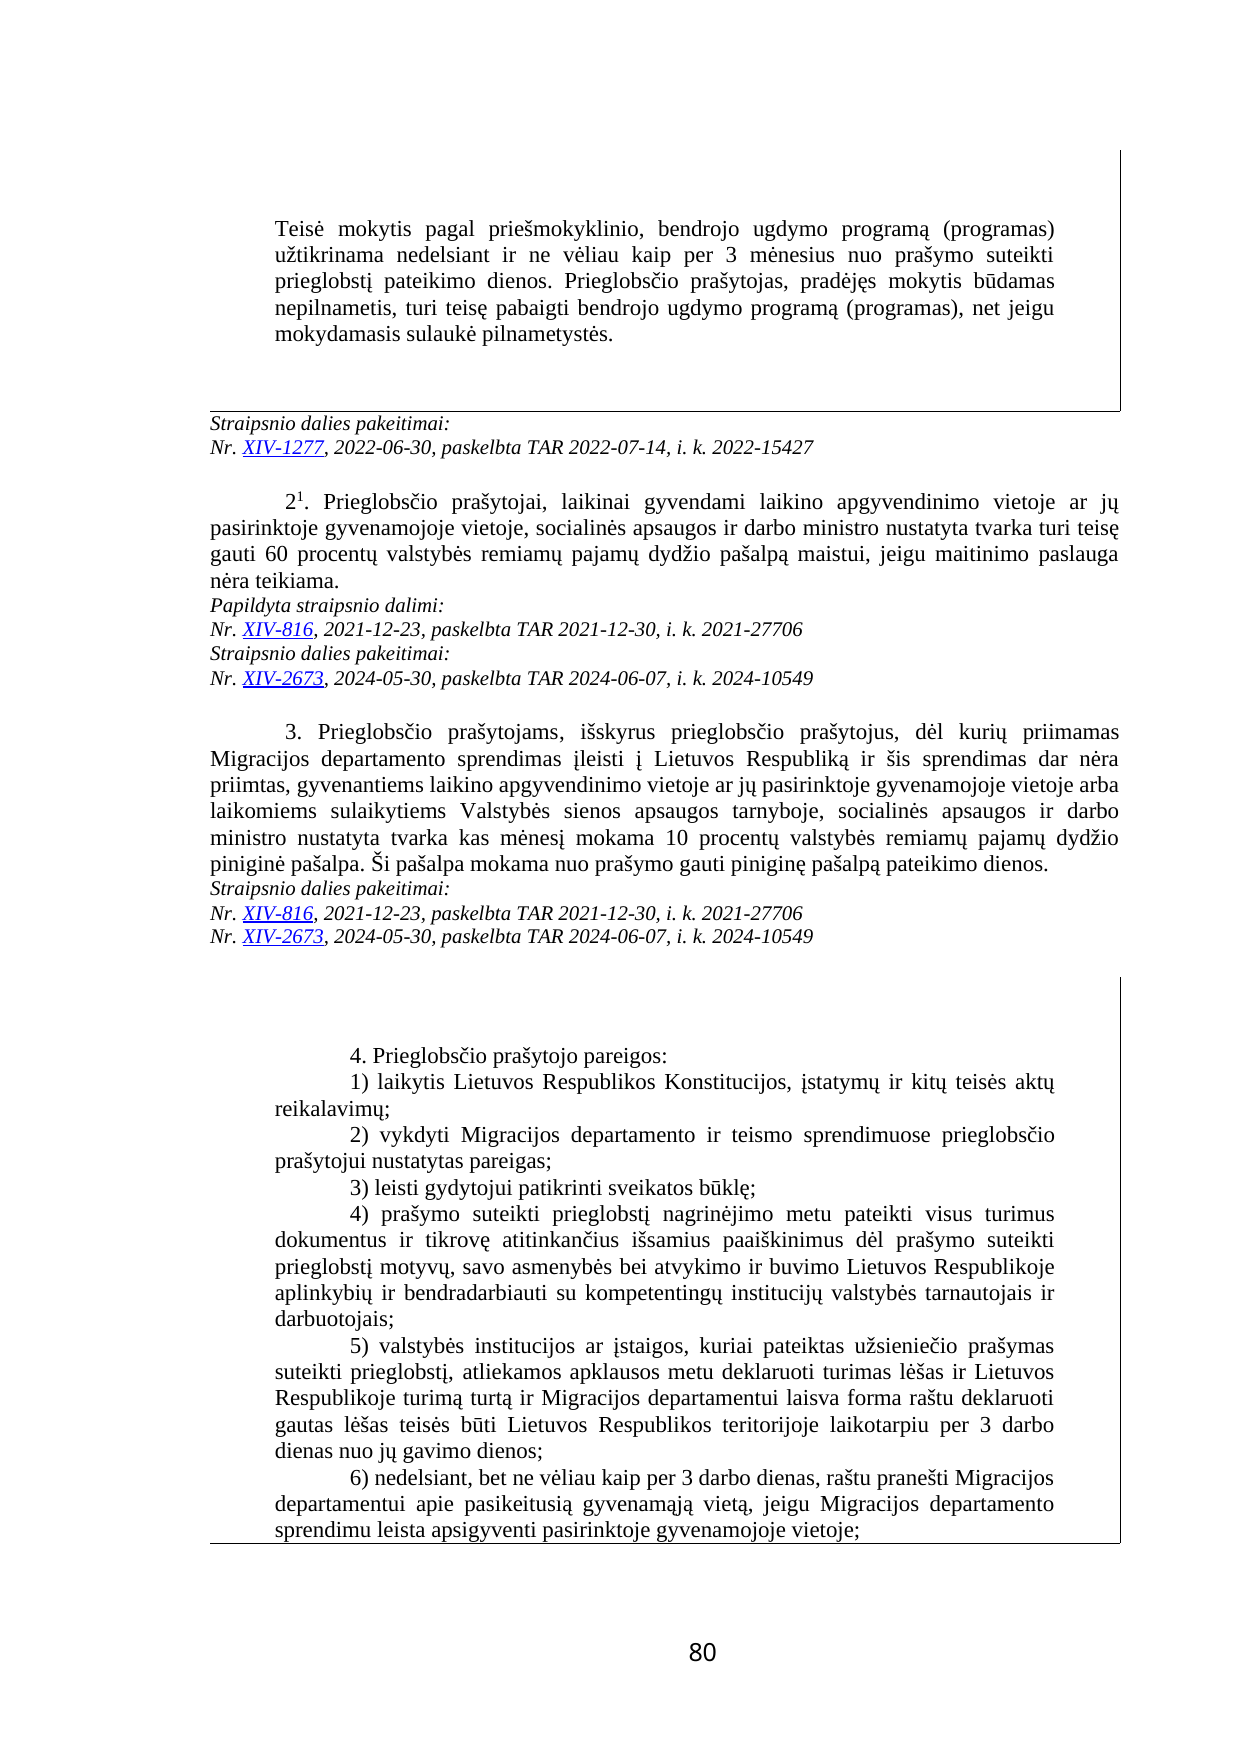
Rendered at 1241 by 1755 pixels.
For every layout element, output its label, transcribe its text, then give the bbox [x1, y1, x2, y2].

text 6) nedelsiant, bet ne vėliau kaip per 3 darbo dienas, raštu pranešti Migracijos departamentui apie pasikeitusią gyvenamąją vietą, jeigu Migracijos departamento sprendimu leista apsigyventi pasirinktoje gyvenamojoje vietoje; [210, 1463, 1120, 1543]
text Papildyta straipsnio dalimi: [210, 593, 1120, 617]
text 21. Prieglobsčio prašytojai, laikinai gyvendami laikino apgyvendinimo vietoje ar jų pasirinktoje gyvenamojoje vietoje, socialinės apsaugos ir darbo ministro nustatyta tvarka turi teisę gauti 60 procentų valstybės remiamų pajamų dydžio pašalpą maistui, jeigu maitinimo paslauga nėra teikiama. [210, 488, 1120, 593]
text Straipsnio dalies pakeitimai: [210, 641, 1120, 665]
text Nr. XIV-816, 2021-12-23, paskelbta TAR 2021-12-30, i. k. 2021-27706 [210, 900, 1120, 924]
text 4) prašymo suteikti prieglobstį nagrinėjimo metu pateikti visus turimus dokumentus ir tikrovę atitinkančius išsamius paaiškinimus dėl prašymo suteikti prieglobstį motyvų, savo asmenybės bei atvykimo ir buvimo Lietuvos Respublikoje aplinkybių ir bendradarbiauti su kompetentingų institucijų valstybės tarnautojais ir darbuotojais; [210, 1200, 1120, 1332]
text Nr. XIV-1277, 2022-06-30, paskelbta TAR 2022-07-14, i. k. 2022-15427 [210, 435, 1120, 459]
text Nr. XIV-2673, 2024-05-30, paskelbta TAR 2024-06-07, i. k. 2024-10549 [210, 924, 1120, 948]
text 4. Prieglobsčio prašytojo pareigos: [210, 977, 1120, 1068]
text Straipsnio dalies pakeitimai: [210, 876, 1120, 900]
text 1) laikytis Lietuvos Respublikos Konstitucijos, įstatymų ir kitų teisės aktų reikalavimų; [210, 1068, 1120, 1121]
text 2) vykdyti Migracijos departamento ir teismo sprendimuose prieglobsčio prašytojui nustatytas pareigas; [210, 1121, 1120, 1174]
text 3) leisti gydytojui patikrinti sveikatos būklę; [210, 1174, 1120, 1200]
text 3. Prieglobsčio prašytojams, išskyrus prieglobsčio prašytojus, dėl kurių priimamas Migracijos departamento sprendimas įleisti į Lietuvos Respubliką ir šis sprendimas dar nėra priimtas, gyvenantiems laikino apgyvendinimo vietoje ar jų pasirinktoje gyvenamojoje vietoje arba laikomiems sulaikytiems Valstybės sienos apsaugos tarnyboje, socialinės apsaugos ir darbo ministro nustatyta tvarka kas mėnesį mokama 10 procentų valstybės remiamų pajamų dydžio piniginė pašalpa. Ši pašalpa mokama nuo prašymo gauti piniginę pašalpą pateikimo dienos. [210, 718, 1120, 876]
text 5) valstybės institucijos ar įstaigos, kuriai pateiktas užsieniečio prašymas suteikti prieglobstį, atliekamos apklausos metu deklaruoti turimas lėšas ir Lietuvos Respublikoje turimą turtą ir Migracijos departamentui laisva forma raštu deklaruoti gautas lėšas teisės būti Lietuvos Respublikos teritorijoje laikotarpiu per 3 darbo dienas nuo jų gavimo dienos; [210, 1332, 1120, 1463]
text Teisė mokytis pagal priešmokyklinio, bendrojo ugdymo programą (programas) užtikrinama nedelsiant ir ne vėliau kaip per 3 mėnesius nuo prašymo suteikti prieglobstį pateikimo dienos. Prieglobsčio prašytojas, pradėjęs mokytis būdamas nepilnametis, turi teisę pabaigti bendrojo ugdymo programą (programas), net jeigu mokydamasis sulaukė pilnametystės. [210, 150, 1120, 411]
text Nr. XIV-816, 2021-12-23, paskelbta TAR 2021-12-30, i. k. 2021-27706 [210, 617, 1120, 641]
text Nr. XIV-2673, 2024-05-30, paskelbta TAR 2024-06-07, i. k. 2024-10549 [210, 665, 1120, 689]
text Straipsnio dalies pakeitimai: [210, 411, 1120, 435]
